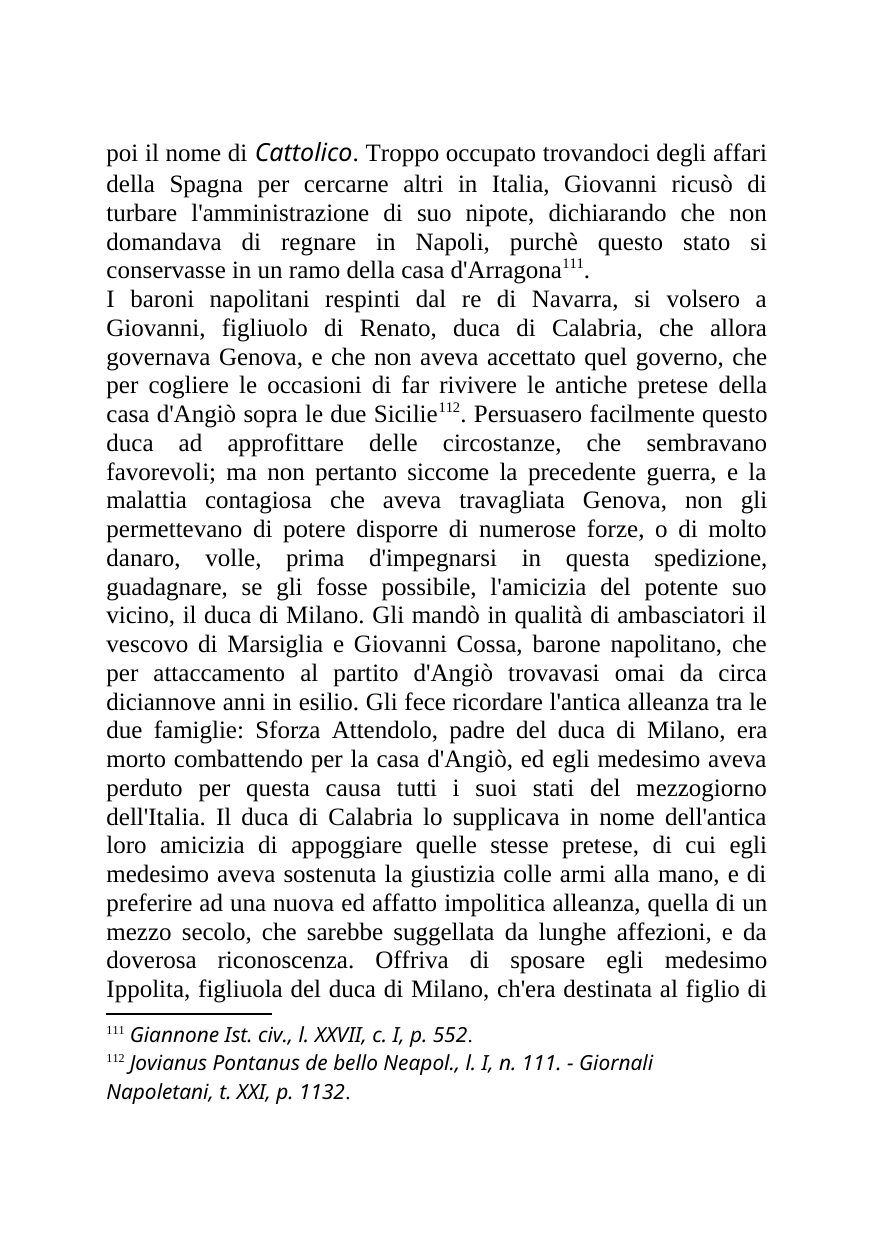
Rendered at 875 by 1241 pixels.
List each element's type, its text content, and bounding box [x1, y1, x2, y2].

text I baroni napolitani respinti dal re di Navarra, si volsero a Giovanni, figliuolo di Renato, duca di Calabria, che allora governava Genova, e che non aveva accettato quel governo, che per cogliere le occasioni di far rivivere le antiche pretese della casa d'Angiò sopra le due Sicilie. Persuasero facilmente questo duca ad approfittare delle circostanze, che sembravano favorevoli; ma non pertanto siccome la precedente guerra, e la malattia contagiosa che aveva travagliata Genova, non gli permettevano di potere disporre di numerose forze, o di molto danaro, volle, prima d'impegnarsi in questa spedizione, guadagnare, se gli fosse possibile, l'amicizia del potente suo vicino, il duca di Milano. Gli mandò in qualità di ambasciatori il vescovo di Marsiglia e Giovanni Cossa, barone napolitano, che per attaccamento al partito d'Angiò trovavasi omai da circa diciannove anni in esilio. Gli fece ricordare l'antica alleanza tra le due famiglie: Sforza Attendolo, padre del duca di Milano, era morto combattendo per la casa d'Angiò, ed egli medesimo aveva perduto per questa causa tutti i suoi stati del mezzogiorno dell'Italia. Il duca di Calabria lo supplicava in nome dell'antica loro amicizia di appoggiare quelle stesse pretese, di cui egli medesimo aveva sostenuta la giustizia colle armi alla mano, e di preferire ad una nuova ed affatto impolitica alleanza, quella di un mezzo secolo, che sarebbe suggellata da lunghe affezioni, e da doverosa riconoscenza. Offriva di sposare egli medesimo Ippolita, figliuola del duca di Milano, ch'era destinata al figlio di [106, 284, 768, 1003]
text Jovianus Pontanus de bello Neapol., l. I, n. 111. - Giornali Napoletani, t. XXI, p. 1132. [106, 1048, 768, 1105]
text poi il nome di Cattolico. Troppo occupato trovandoci degli affari della Spagna per cercarne altri in Italia, Giovanni ricusò di turbare l'amministrazione di suo nipote, dichiarando che non domandava di regnare in Napoli, purchè questo stato si conservasse in un ramo della casa d'Arragona. [106, 135, 768, 284]
text Giannone Ist. civ., l. XXVII, c. I, p. 552. [106, 1020, 768, 1048]
